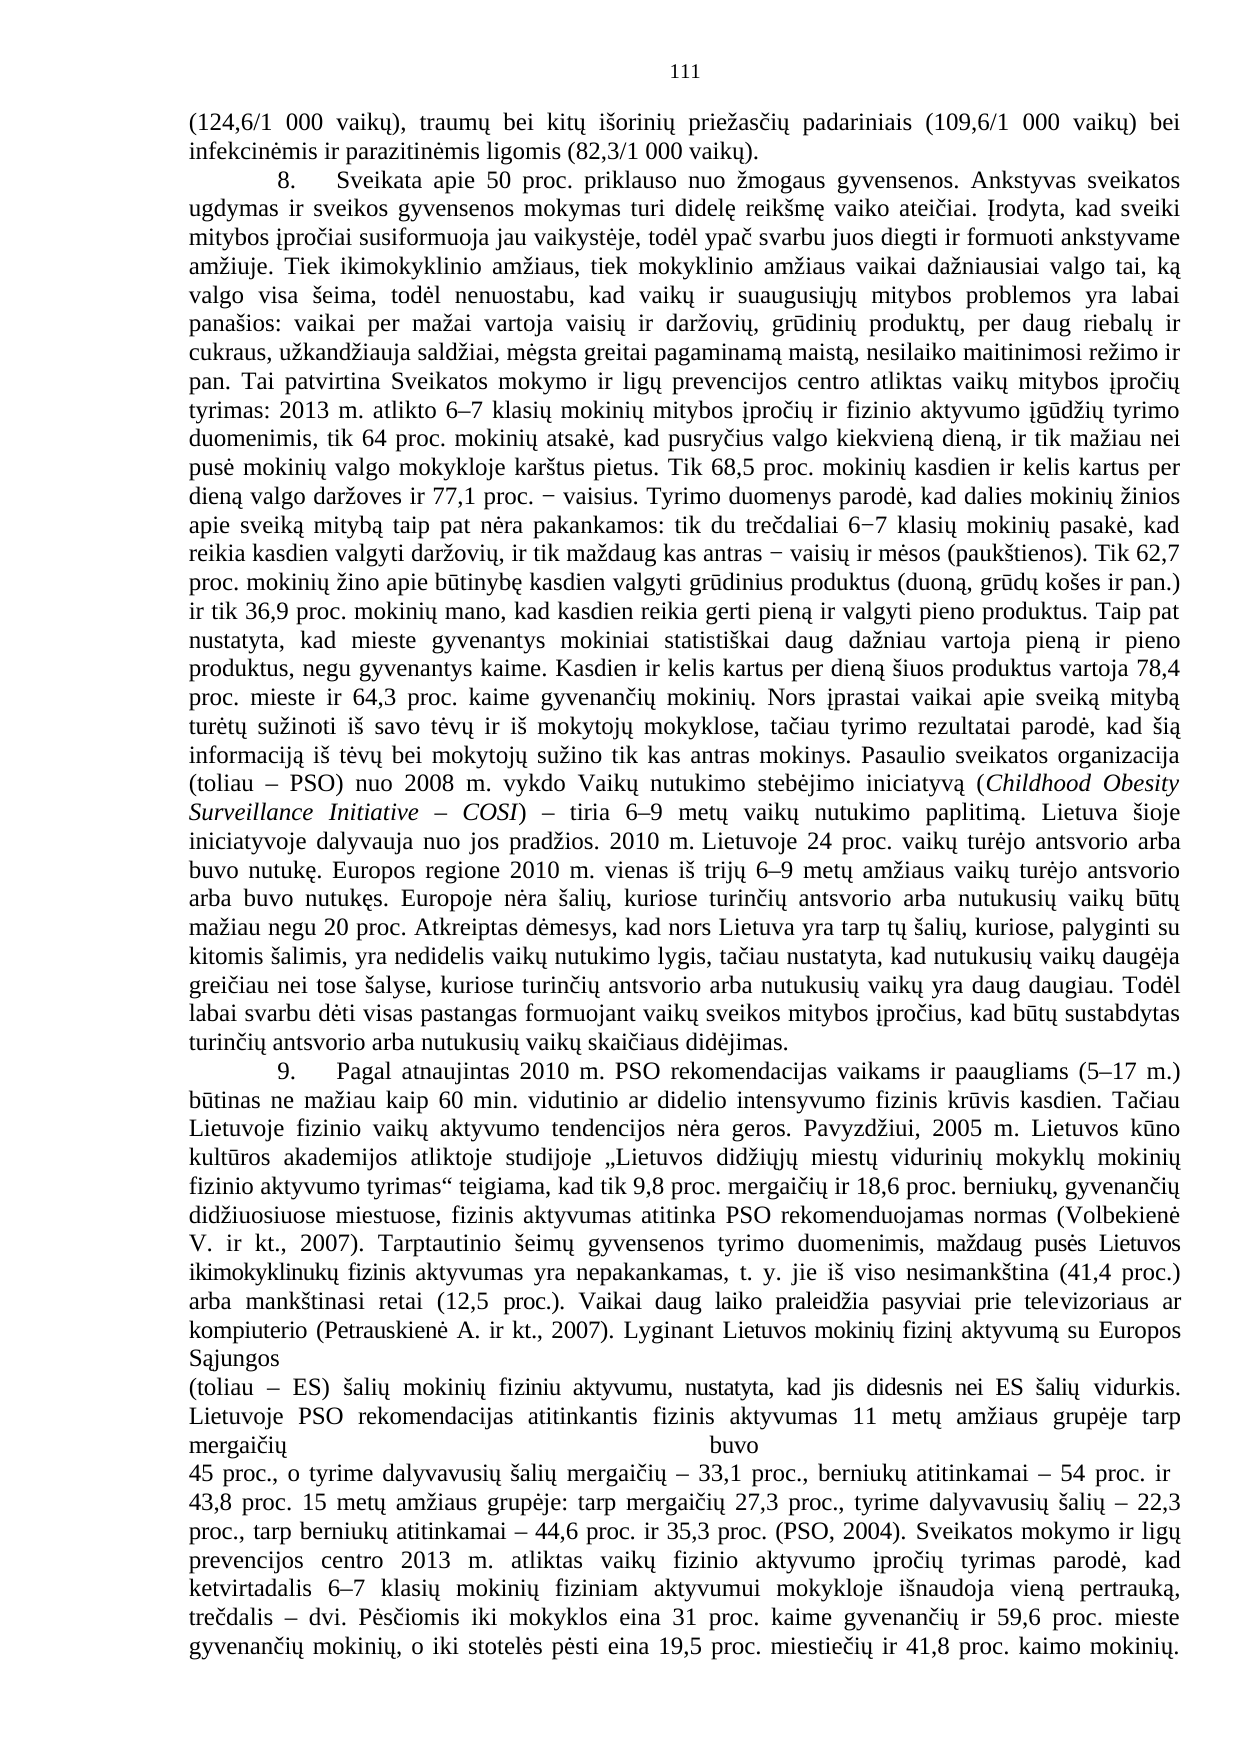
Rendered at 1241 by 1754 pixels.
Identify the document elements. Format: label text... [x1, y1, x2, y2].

text (124,6/1 000 vaikų), traumų bei kitų išorinių priežasčių padariniais (109,6/1 000 vaikų) bei infekcinėmis ir parazitinėmis ligomis (82,3/1 000 vaikų). [188, 107, 1181, 165]
text 8. Sveikata apie 50 proc. priklauso nuo žmogaus gyvensenos. Ankstyvas sveikatos ugdymas ir sveikos gyvensenos mokymas turi didelę reikšmę vaiko ateičiai. Įrodyta, kad sveiki mitybos įpročiai susiformuoja jau vaikystėje, todėl ypač svarbu juos diegti ir formuoti ankstyvame amžiuje. Tiek ikimokyklinio amžiaus, tiek mokyklinio amžiaus vaikai dažniausiai valgo tai, ką valgo visa šeima, todėl nenuostabu, kad vaikų ir suaugusiųjų mitybos problemos yra labai panašios: vaikai per mažai vartoja vaisių ir daržovių, grūdinių produktų, per daug riebalų ir cukraus, užkandžiauja saldžiai, mėgsta greitai pagaminamą maistą, nesilaiko maitinimosi režimo ir pan. Tai patvirtina Sveikatos mokymo ir ligų prevencijos centro atliktas vaikų mitybos įpročių tyrimas: 2013 m. atlikto 6–7 klasių mokinių mitybos įpročių ir fizinio aktyvumo įgūdžių tyrimo duomenimis, tik 64 proc. mokinių atsakė, kad pusryčius valgo kiekvieną dieną, ir tik mažiau nei pusė mokinių valgo mokykloje karštus pietus. Tik 68,5 proc. mokinių kasdien ir kelis kartus per dieną valgo daržoves ir 77,1 proc. − vaisius. Tyrimo duomenys parodė, kad dalies mokinių žinios apie sveiką mitybą taip pat nėra pakankamos: tik du trečdaliai 6−7 klasių mokinių pasakė, kad reikia kasdien valgyti daržovių, ir tik maždaug kas antras − vaisių ir mėsos (paukštienos). Tik 62,7 proc. mokinių žino apie būtinybę kasdien valgyti grūdinius produktus (duoną, grūdų košes ir pan.) ir tik 36,9 proc. mokinių mano, kad kasdien reikia gerti pieną ir valgyti pieno produktus. Taip pat nustatyta, kad mieste gyvenantys mokiniai statistiškai daug dažniau vartoja pieną ir pieno produktus, negu gyvenantys kaime. Kasdien ir kelis kartus per dieną šiuos produktus vartoja 78,4 proc. mieste ir 64,3 proc. kaime gyvenančių mokinių. Nors įprastai vaikai apie sveiką mitybą turėtų sužinoti iš savo tėvų ir iš mokytojų mokyklose, tačiau tyrimo rezultatai parodė, kad šią informaciją iš tėvų bei mokytojų sužino tik kas antras mokinys. Pasaulio sveikatos organizacija (toliau – PSO) nuo 2008 m. vykdo Vaikų nutukimo stebėjimo iniciatyvą (Childhood Obesity Surveillance Initiative – COSI) – tiria 6–9 metų vaikų nutukimo paplitimą. Lietuva šioje iniciatyvoje dalyvauja nuo jos pradžios. 2010 m. Lietuvoje 24 proc. vaikų turėjo antsvorio arba buvo nutukę. Europos regione 2010 m. vienas iš trijų 6–9 metų amžiaus vaikų turėjo antsvorio arba buvo nutukęs. Europoje nėra šalių, kuriose turinčių antsvorio arba nutukusių vaikų būtų mažiau negu 20 proc. Atkreiptas dėmesys, kad nors Lietuva yra tarp tų šalių, kuriose, palyginti su kitomis šalimis, yra nedidelis vaikų nutukimo lygis, tačiau nustatyta, kad nutukusių vaikų daugėja greičiau nei tose šalyse, kuriose turinčių antsvorio arba nutukusių vaikų yra daug daugiau. Todėl labai svarbu dėti visas pastangas formuojant vaikų sveikos mitybos įpročius, kad būtų sustabdytas turinčių antsvorio arba nutukusių vaikų skaičiaus didėjimas. [188, 165, 1181, 1056]
text 9. Pagal atnaujintas 2010 m. PSO rekomendacijas vaikams ir paaugliams (5–17 m.) būtinas ne mažiau kaip 60 min. vidutinio ar didelio intensyvumo fizinis krūvis kasdien. Tačiau Lietuvoje fizinio vaikų aktyvumo tendencijos nėra geros. Pavyzdžiui, 2005 m. Lietuvos kūno kultūros akademijos atliktoje studijoje „Lietuvos didžiųjų miestų vidurinių mokyklų mokinių fizinio aktyvumo tyrimas“ teigiama, kad tik 9,8 proc. mergaičių ir 18,6 proc. berniukų, gyvenančių didžiuosiuose miestuose, fizinis aktyvumas atitinka PSO rekomenduojamas normas (Volbekienė V. ir kt., 2007). Tarptautinio šeimų gyvensenos tyrimo duomenimis, maždaug pusės Lietuvos ikimokyklinukų fizinis aktyvumas yra nepakankamas, t. y. jie iš viso nesimankština (41,4 proc.) arba mankštinasi retai (12,5 proc.). Vaikai daug laiko praleidžia pasyviai prie televizoriaus ar kompiuterio (Petrauskienė A. ir kt., 2007). Lyginant Lietuvos mokinių fizinį aktyvumą su Europos Sąjungos (toliau – ES) šalių mokinių fiziniu aktyvumu, nustatyta, kad jis didesnis nei ES šalių vidurkis. Lietuvoje PSO rekomendacijas atitinkantis fizinis aktyvumas 11 metų amžiaus grupėje tarp mergaičių buvo 45 proc., o tyrime dalyvavusių šalių mergaičių – 33,1 proc., berniukų atitinkamai – 54 proc. ir 43,8 proc. 15 metų amžiaus grupėje: tarp mergaičių 27,3 proc., tyrime dalyvavusių šalių – 22,3 proc., tarp berniukų atitinkamai – 44,6 proc. ir 35,3 proc. (PSO, 2004). Sveikatos mokymo ir ligų prevencijos centro 2013 m. atliktas vaikų fizinio aktyvumo įpročių tyrimas parodė, kad ketvirtadalis 6–7 klasių mokinių fiziniam aktyvumui mokykloje išnaudoja vieną pertrauką, trečdalis – dvi. Pėsčiomis iki mokyklos eina 31 proc. kaime gyvenančių ir 59,6 proc. mieste gyvenančių mokinių, o iki stotelės pėsti eina 19,5 proc. miestiečių ir 41,8 proc. kaimo mokinių. [188, 1056, 1181, 1660]
